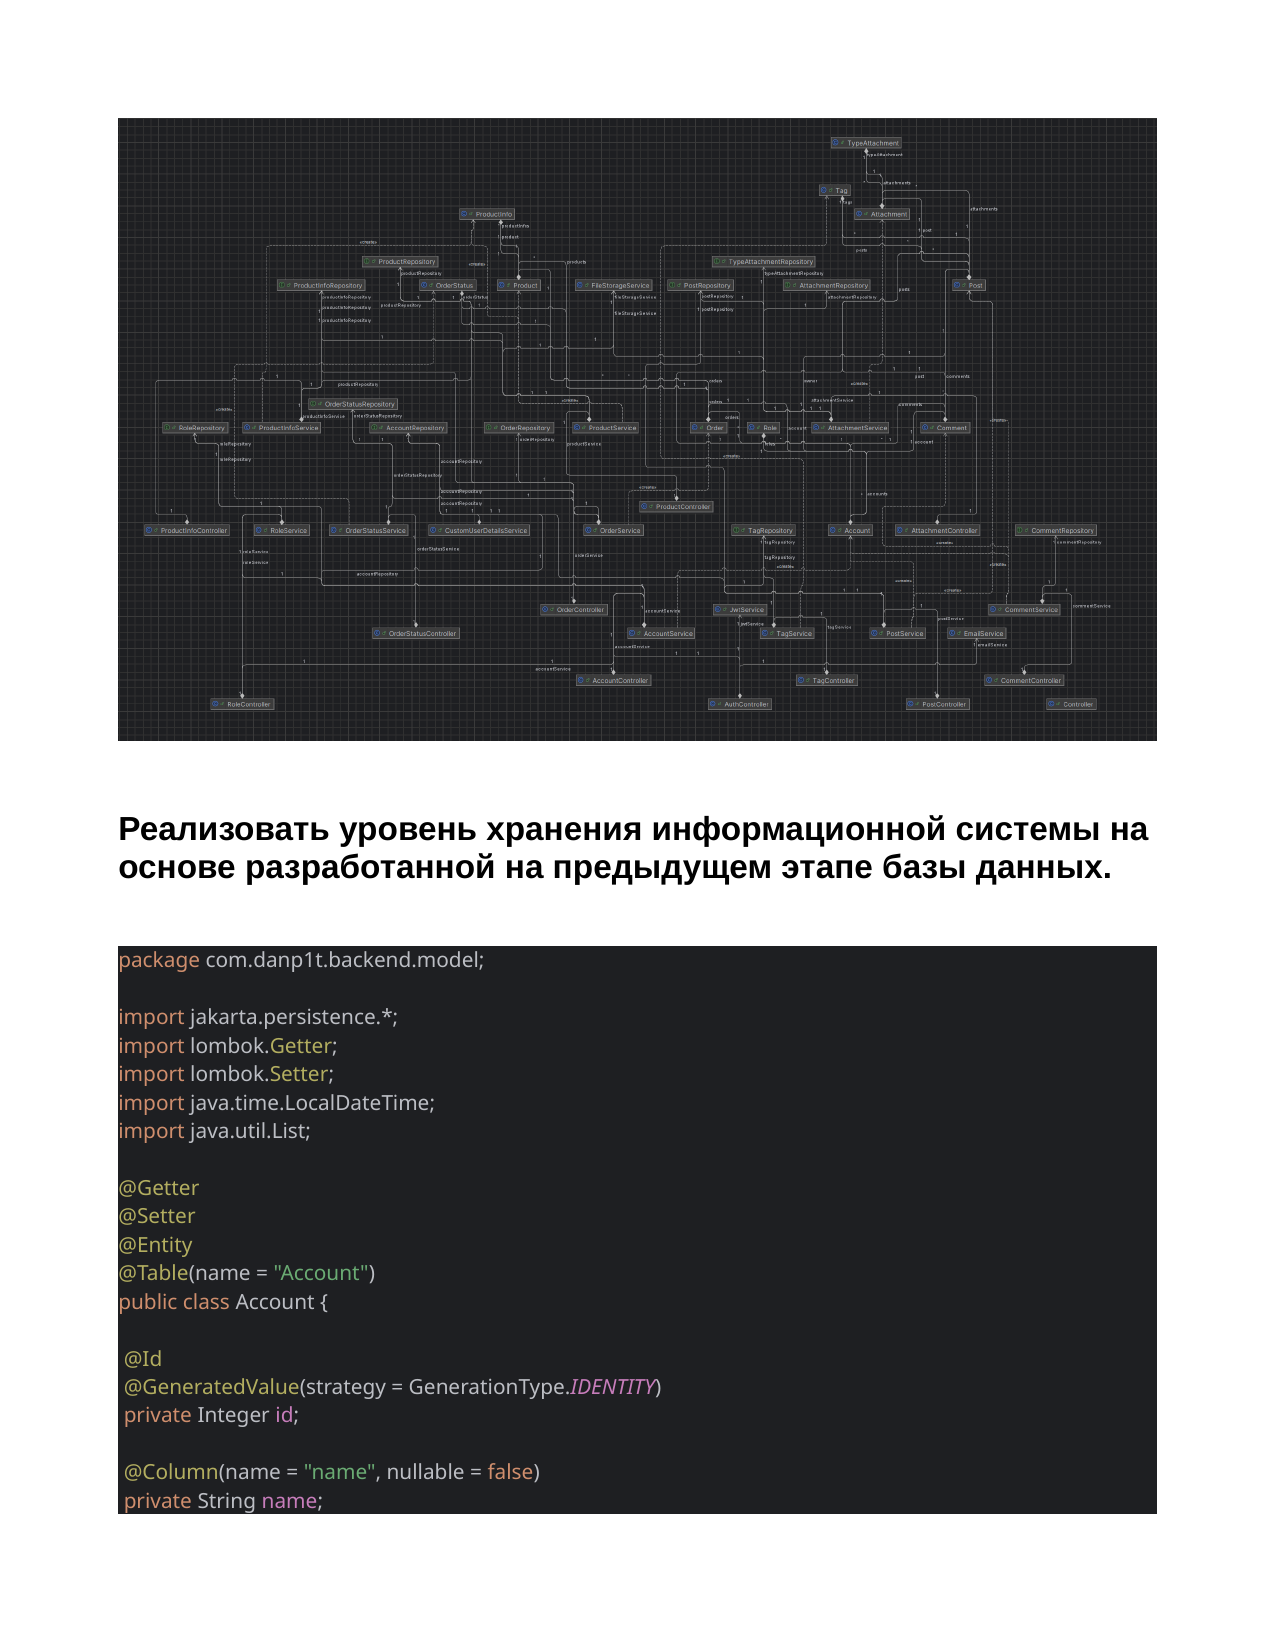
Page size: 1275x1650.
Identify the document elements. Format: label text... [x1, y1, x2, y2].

text package com.danp1t.backend.model; import jakarta.persistence.*; import lombok.Getter; import lombok.Setter; import java.time.LocalDateTime; import java.util.List; @Getter @Setter @Entity @Table(name = "Account") public class Account { @Id @GeneratedValue(strategy = GenerationType.IDENTITY) private Integer id; @Column(name = "name", nullable = false) private String name; [118, 946, 1157, 1514]
text ­ [118, 741, 1157, 769]
subtitle Реализовать уровень хранения информационной системы на основе разработанной на предыдущем этапе базы данных. [118, 809, 1157, 886]
picture [118, 118, 1157, 741]
